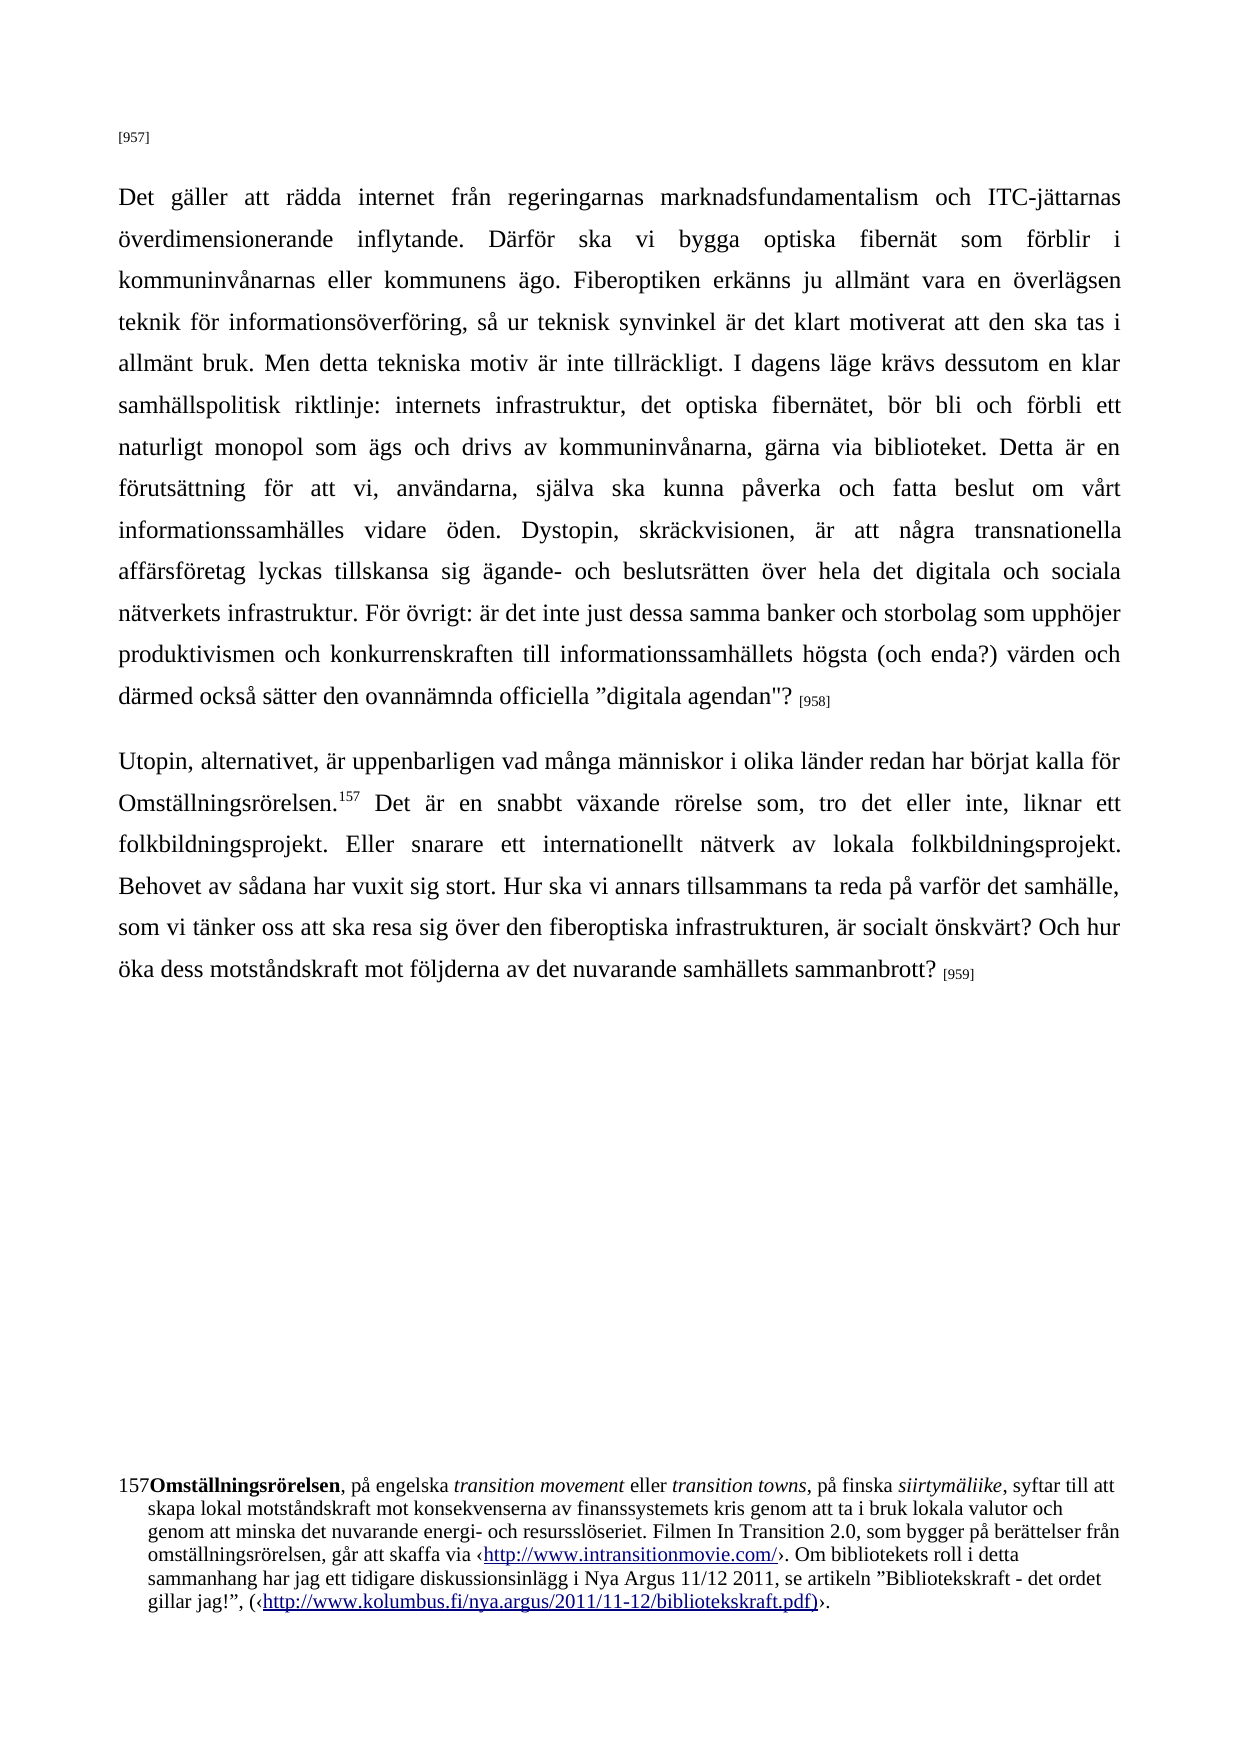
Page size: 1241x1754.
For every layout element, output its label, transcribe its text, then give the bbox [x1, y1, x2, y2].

text Omställningsrörelsen, på engelska transition movement eller transition towns, på finska siirtymäliike, syftar till att skapa lokal motståndskraft mot konsekvenserna av finanssystemets kris genom att ta i bruk lokala valutor och genom att minska det nuvarande energi- och resursslöseriet. Filmen In Transition 2.0, som bygger på berättelser från omställningsrörelsen, går att skaffa via ‹http://www.intransitionmovie.com/›. Om bibliotekets roll i detta sammanhang har jag ett tidigare diskussionsinlägg i Nya Argus 11/12 2011, se artikeln ”Bibliotekskraft - det ordet gillar jag!”, (‹http://www.kolumbus.fi/nya.argus/2011/11-12/bibliotekskraft.pdf)›. [118, 1474, 1122, 1613]
text [957] [118, 118, 1122, 146]
text Utopin, alternativet, är uppenbarligen vad många människor i olika länder redan har börjat kalla för Omställningsrörelsen. Det är en snabbt växande rörelse som, tro det eller inte, liknar ett folkbildningsprojekt. Eller snarare ett internationellt nätverk av lokala folkbildningsprojekt. Behovet av sådana har vuxit sig stort. Hur ska vi annars tillsammans ta reda på varför det samhälle, som vi tänker oss att ska resa sig över den fiberoptiska infrastrukturen, är socialt önskvärt? Och hur öka dess motståndskraft mot följderna av det nuvarande samhällets sammanbrott? [959] [118, 747, 1122, 983]
text Det gäller att rädda internet från regeringarnas marknadsfundamentalism och ITC-jättarnas överdimensionerande inflytande. Därför ska vi bygga optiska fibernät som förblir i kommuninvånarnas eller kommunens ägo. Fiberoptiken erkänns ju allmänt vara en överlägsen teknik för informationsöverföring, så ur teknisk synvinkel är det klart motiverat att den ska tas i allmänt bruk. Men detta tekniska motiv är inte tillräckligt. I dagens läge krävs dessutom en klar samhällspolitisk riktlinje: internets infrastruktur, det optiska fibernätet, bör bli och förbli ett naturligt monopol som ägs och drivs av kommuninvånarna, gärna via biblioteket. Detta är en förutsättning för att vi, användarna, själva ska kunna påverka och fatta beslut om vårt informationssamhälles vidare öden. Dystopin, skräckvisionen, är att några transnationella affärsföretag lyckas tillskansa sig ägande- och beslutsrätten över hela det digitala och sociala nätverkets infrastruktur. För övrigt: är det inte just dessa samma banker och storbolag som upphöjer produktivismen och konkurrenskraften till informationssamhällets högsta (och enda?) värden och därmed också sätter den ovannämnda officiella ”digitala agendan"? [958] [118, 183, 1122, 710]
